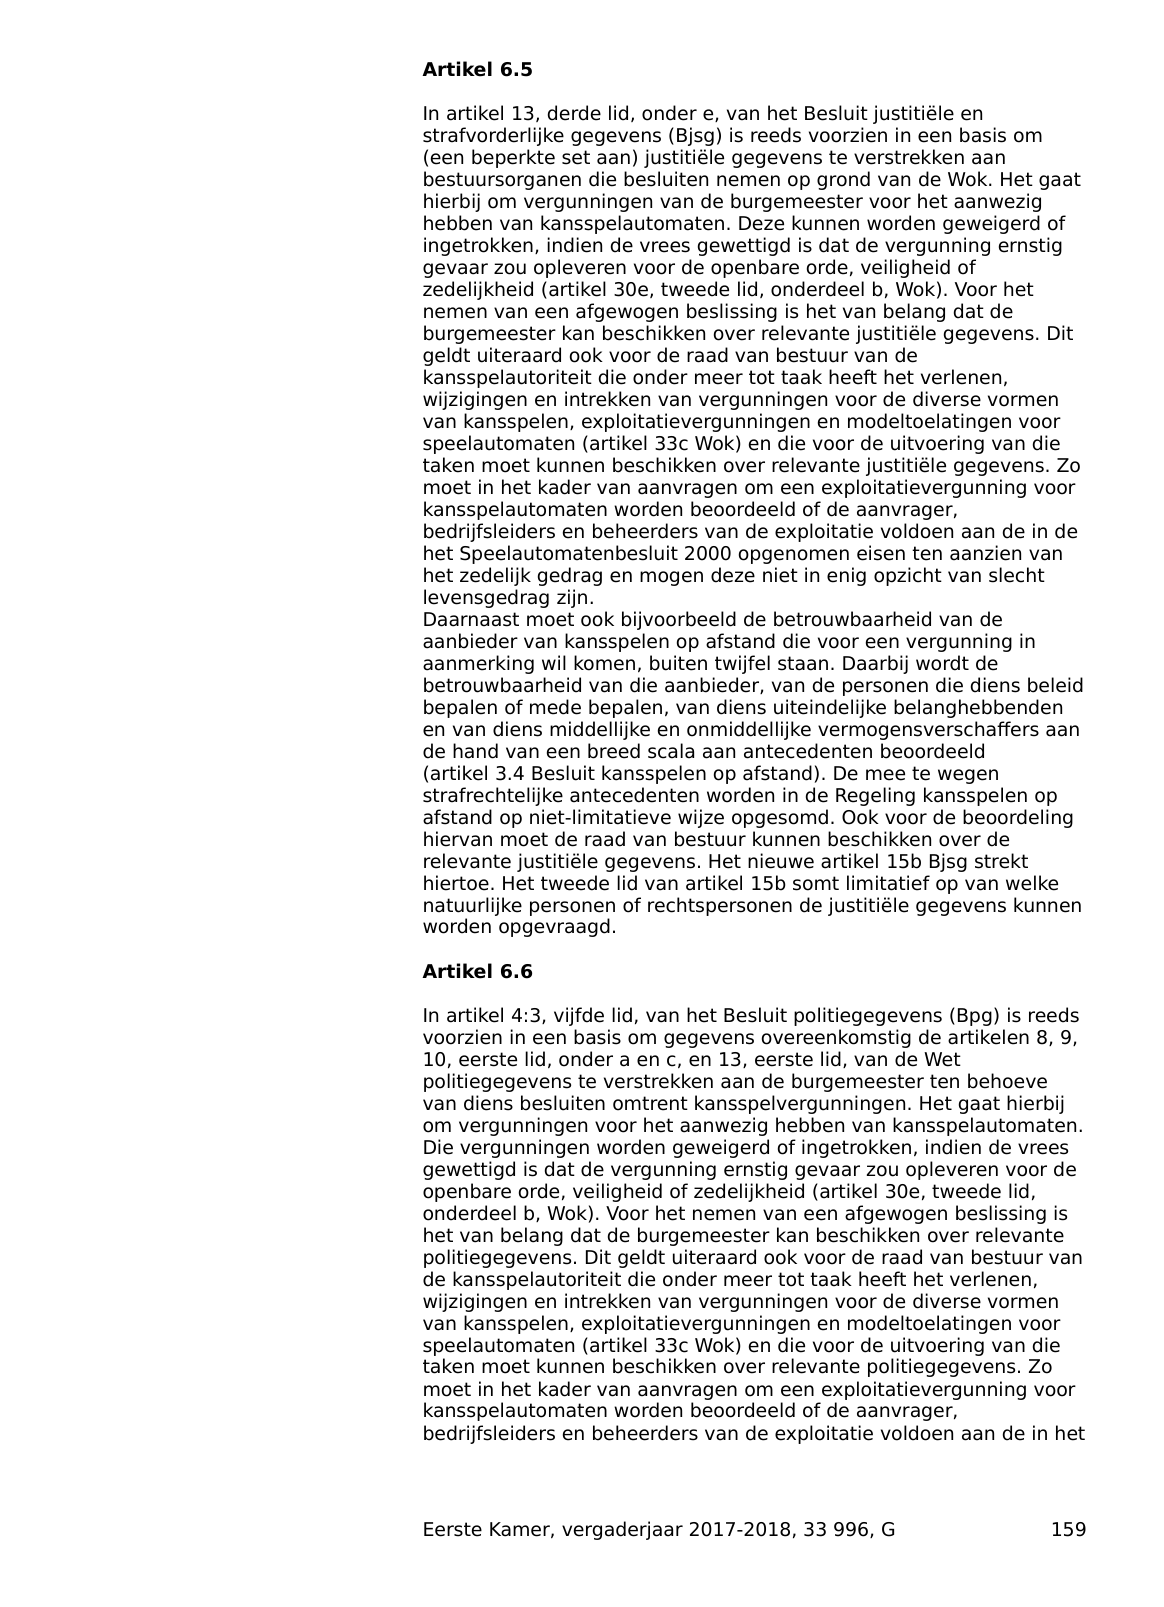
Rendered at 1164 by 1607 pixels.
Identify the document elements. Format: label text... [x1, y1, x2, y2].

text Daarnaast moet ook bijvoorbeeld de betrouwbaarheid van de aanbieder van kansspelen op afstand die voor een vergunning in aanmerking wil komen, buiten twijfel staan. Daarbij wordt de betrouwbaarheid van die aanbieder, van de personen die diens beleid bepalen of mede bepalen, van diens uiteindelijke belanghebbenden en van diens middellijke en onmiddellijke vermogensverschaffers aan de hand van een breed scala aan antecedenten beoordeeld (artikel 3.4 Besluit kansspelen op afstand). De mee te wegen strafrechtelijke antecedenten worden in de Regeling kansspelen op afstand op niet-limitatieve wijze opgesomd. Ook voor de beoordeling hiervan moet de raad van bestuur kunnen beschikken over de relevante justitiële gegevens. Het nieuwe artikel 15b Bjsg strekt hiertoe. Het tweede lid van artikel 15b somt limitatief op van welke natuurlijke personen of rechtspersonen de justitiële gegevens kunnen worden opgevraagd. [422, 609, 1087, 938]
text In artikel 4:3, vijfde lid, van het Besluit politiegegevens (Bpg) is reeds voorzien in een basis om gegevens overeenkomstig de artikelen 8, 9, 10, eerste lid, onder a en c, en 13, eerste lid, van de Wet politiegegevens te verstrekken aan de burgemeester ten behoeve van diens besluiten omtrent kansspelvergunningen. Het gaat hierbij om vergunningen voor het aanwezig hebben van kansspelautomaten. Die vergunningen worden geweigerd of ingetrokken, indien de vrees gewettigd is dat de vergunning ernstig gevaar zou opleveren voor de openbare orde, veiligheid of zedelijkheid (artikel 30e, tweede lid, onderdeel b, Wok). Voor het nemen van een afgewogen beslissing is het van belang dat de burgemeester kan beschikken over relevante politiegegevens. Dit geldt uiteraard ook voor de raad van bestuur van de kansspelautoriteit die onder meer tot taak heeft het verlenen, wijzigingen en intrekken van vergunningen voor de diverse vormen van kansspelen, exploitatievergunningen en modeltoelatingen voor speelautomaten (artikel 33c Wok) en die voor de uitvoering van die taken moet kunnen beschikken over relevante politiegegevens. Zo moet in het kader van aanvragen om een exploitatievergunning voor kansspelautomaten worden beoordeeld of de aanvrager, bedrijfsleiders en beheerders van de exploitatie voldoen aan de in het [422, 1005, 1087, 1444]
subtitle Artikel 6.5 [422, 59, 1087, 81]
subtitle Artikel 6.6 [422, 961, 1087, 983]
text In artikel 13, derde lid, onder e, van het Besluit justitiële en strafvorderlijke gegevens (Bjsg) is reeds voorzien in een basis om (een beperkte set aan) justitiële gegevens te verstrekken aan bestuursorganen die besluiten nemen op grond van de Wok. Het gaat hierbij om vergunningen van de burgemeester voor het aanwezig hebben van kansspelautomaten. Deze kunnen worden geweigerd of ingetrokken, indien de vrees gewettigd is dat de vergunning ernstig gevaar zou opleveren voor de openbare orde, veiligheid of zedelijkheid (artikel 30e, tweede lid, onderdeel b, Wok). Voor het nemen van een afgewogen beslissing is het van belang dat de burgemeester kan beschikken over relevante justitiële gegevens. Dit geldt uiteraard ook voor de raad van bestuur van de kansspelautoriteit die onder meer tot taak heeft het verlenen, wijzigingen en intrekken van vergunningen voor de diverse vormen van kansspelen, exploitatievergunningen en modeltoelatingen voor speelautomaten (artikel 33c Wok) en die voor de uitvoering van die taken moet kunnen beschikken over relevante justitiële gegevens. Zo moet in het kader van aanvragen om een exploitatievergunning voor kansspelautomaten worden beoordeeld of de aanvrager, bedrijfsleiders en beheerders van de exploitatie voldoen aan de in de het Speelautomatenbesluit 2000 opgenomen eisen ten aanzien van het zedelijk gedrag en mogen deze niet in enig opzicht van slecht levensgedrag zijn. [422, 103, 1087, 609]
